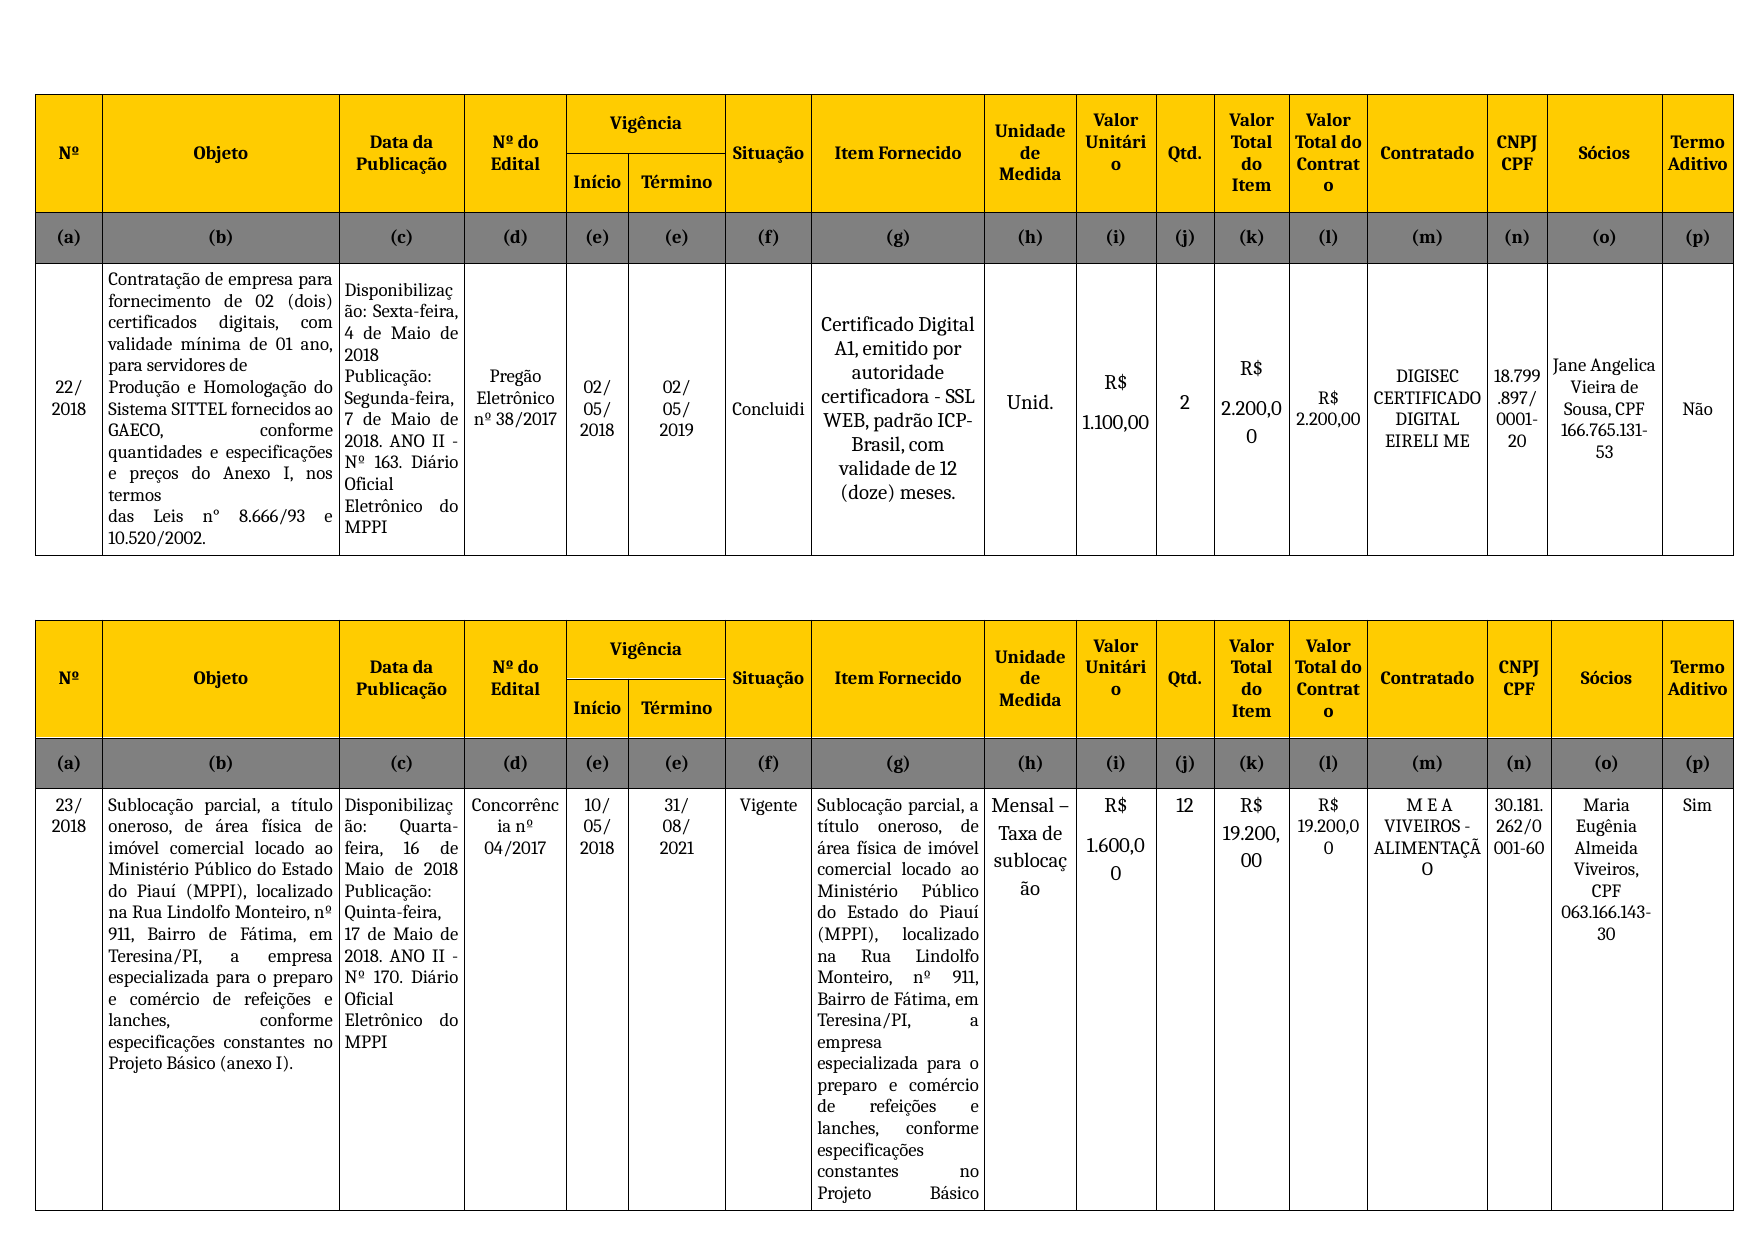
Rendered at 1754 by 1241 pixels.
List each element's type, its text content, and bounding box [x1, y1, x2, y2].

table_cell (p) [1663, 213, 1733, 263]
table_header Nº [36, 95, 102, 212]
table_cell R$ 19.200,00 [1290, 789, 1367, 1209]
table_cell 10/ 05/ 2018 [567, 789, 628, 1209]
table_cell 22/ 2018 [36, 264, 102, 555]
table_cell Concluidi [726, 264, 811, 555]
table_cell 02/ 05/ 2018 [567, 264, 628, 555]
table_header Item Fornecido [812, 95, 984, 212]
table_cell Unid. [985, 264, 1076, 555]
table_cell 02/ 05/ 2019 [629, 264, 725, 555]
table_cell (e) [629, 739, 725, 788]
table_cell (h) [985, 739, 1076, 788]
table_cell R$ 1.100,00 [1077, 264, 1156, 555]
table_cell Disponibilização: Quarta-feira, 16 de Maio de 2018 Publicação: Quinta-feira, 17 de Maio de 2018. ANO II - Nº 170. Diário Oficial Eletrônico do MPPI [340, 789, 464, 1209]
table_header Valor Total do Item [1215, 95, 1289, 212]
table_cell (b) [103, 213, 339, 263]
table_cell (g) [812, 739, 984, 788]
table_cell Sublocação parcial, a título oneroso, de área física de imóvel comercial locado ao Ministério Público do Estado do Piauí (MPPI), localizado na Rua Lindolfo Monteiro, nº 911, Bairro de Fátima, em Teresina/PI, a empresa especializada para o preparo e comércio de refeições e lanches, conforme especificações constantes no Projeto Básico (anexo I). [103, 789, 339, 1209]
table_header Situação [726, 621, 811, 737]
table_cell 30.181.262/0001-60 [1488, 789, 1551, 1209]
table_header Valor Unitário [1077, 621, 1156, 737]
table_header Valor Total do Item [1215, 621, 1289, 737]
table_header Unidade de Medida [985, 621, 1076, 737]
table_header Valor Total do Contrato [1290, 621, 1367, 737]
table_header Vigência [567, 621, 725, 678]
table_cell (k) [1215, 213, 1289, 263]
table_header Nº [36, 621, 102, 737]
table_cell R$ 1.600,00 [1077, 789, 1156, 1209]
table_header Data da Publicação [340, 621, 464, 737]
table_header Nº do Edital [465, 621, 566, 737]
table_header Sócios [1552, 621, 1662, 737]
table_cell (d) [465, 213, 566, 263]
table_cell 18.799.897/0001-20 [1488, 264, 1547, 555]
table_header Sócios [1548, 95, 1662, 212]
table_cell Sim [1663, 789, 1733, 1209]
table_cell Início [567, 680, 628, 737]
table_cell (f) [726, 739, 811, 788]
table_cell 2 [1157, 264, 1214, 555]
table_cell (a) [36, 213, 102, 263]
table_cell R$ 2.200,00 [1215, 264, 1289, 555]
table_cell (h) [985, 213, 1076, 263]
table_header Objeto [103, 95, 339, 212]
table_cell 12 [1157, 789, 1214, 1209]
table_cell Mensal – Taxa de sublocação [985, 789, 1076, 1209]
table_cell Término [629, 680, 725, 737]
table_header Nº do Edital [465, 95, 566, 212]
table_cell (d) [465, 739, 566, 788]
table_header Contratado [1368, 95, 1487, 212]
table_cell (c) [340, 213, 464, 263]
table_cell Maria Eugênia Almeida Viveiros, CPF 063.166.143-30 [1552, 789, 1662, 1209]
table_cell Início [567, 154, 628, 212]
table_cell (j) [1157, 739, 1214, 788]
table_cell Certificado Digital A1, emitido por autoridade certificadora - SSL WEB, padrão ICP-Brasil, com validade de 12 (doze) meses. [812, 264, 984, 555]
table_header CNPJ CPF [1488, 95, 1547, 212]
table_cell Jane Angelica Vieira de Sousa, CPF 166.765.131-53 [1548, 264, 1662, 555]
table_header Valor Unitário [1077, 95, 1156, 212]
table_cell (k) [1215, 739, 1289, 788]
table_cell Sublocação parcial, a título oneroso, de área física de imóvel comercial locado ao Ministério Público do Estado do Piauí (MPPI), localizado na Rua Lindolfo Monteiro, nº 911, Bairro de Fátima, em Teresina/PI, a empresa especializada para o preparo e comércio de refeições e lanches, conforme especificações constantes no Projeto Básico [812, 789, 984, 1209]
table_cell (a) [36, 739, 102, 788]
table_header Unidade de Medida [985, 95, 1076, 212]
table_cell Contratação de empresa para fornecimento de 02 (dois) certificados digitais, com validade mínima de 01 ano, para servidores de Produção e Homologação do Sistema SITTEL fornecidos ao GAECO, conforme quantidades e especificações e preços do Anexo I, nos termos das Leis n° 8.666/93 e 10.520/2002. [103, 264, 339, 555]
table_cell (e) [567, 213, 628, 263]
table_cell 31/ 08/ 2021 [629, 789, 725, 1209]
table_cell Término [629, 154, 725, 212]
table_cell (m) [1368, 213, 1487, 263]
table_header Qtd. [1157, 621, 1214, 737]
table_cell DIGISEC CERTIFICADO DIGITAL EIRELI ME [1368, 264, 1487, 555]
table_header Item Fornecido [812, 621, 984, 737]
table_cell (o) [1552, 739, 1662, 788]
table_cell R$ 19.200,00 [1215, 789, 1289, 1209]
table_cell (l) [1290, 739, 1367, 788]
table_cell (n) [1488, 739, 1551, 788]
table_header Qtd. [1157, 95, 1214, 212]
table_header CNPJ CPF [1488, 621, 1551, 737]
table_cell 23/ 2018 [36, 789, 102, 1209]
table_cell (b) [103, 739, 339, 788]
table_cell (c) [340, 739, 464, 788]
table_header Situação [726, 95, 811, 212]
table_cell (g) [812, 213, 984, 263]
table_cell (o) [1548, 213, 1662, 263]
table_header Termo Aditivo [1663, 95, 1733, 212]
table_cell (m) [1368, 739, 1487, 788]
table_cell (n) [1488, 213, 1547, 263]
table_cell (i) [1077, 213, 1156, 263]
table_cell Vigente [726, 789, 811, 1209]
table_cell Pregão Eletrônico nº 38/2017 [465, 264, 566, 555]
table_cell R$ 2.200,00 [1290, 264, 1367, 555]
table_cell (e) [629, 213, 725, 263]
table_cell M E A VIVEIROS - ALIMENTAÇÃO [1368, 789, 1487, 1209]
table_cell (l) [1290, 213, 1367, 263]
table_cell Concorrência nº 04/2017 [465, 789, 566, 1209]
table_cell (p) [1663, 739, 1733, 788]
table_header Valor Total do Contrato [1290, 95, 1367, 212]
table_cell Disponibilização: Sexta-feira, 4 de Maio de 2018 Publicação: Segunda-feira, 7 de Maio de 2018. ANO II - Nº 163. Diário Oficial Eletrônico do MPPI [340, 264, 464, 555]
table_header Data da Publicação [340, 95, 464, 212]
table_header Contratado [1368, 621, 1487, 737]
table_cell (j) [1157, 213, 1214, 263]
table_cell (f) [726, 213, 811, 263]
table_header Objeto [103, 621, 339, 737]
table_cell (e) [567, 739, 628, 788]
table_header Vigência [567, 95, 725, 153]
table_cell Não [1663, 264, 1733, 555]
table_cell (i) [1077, 739, 1156, 788]
table_header Termo Aditivo [1663, 621, 1733, 737]
